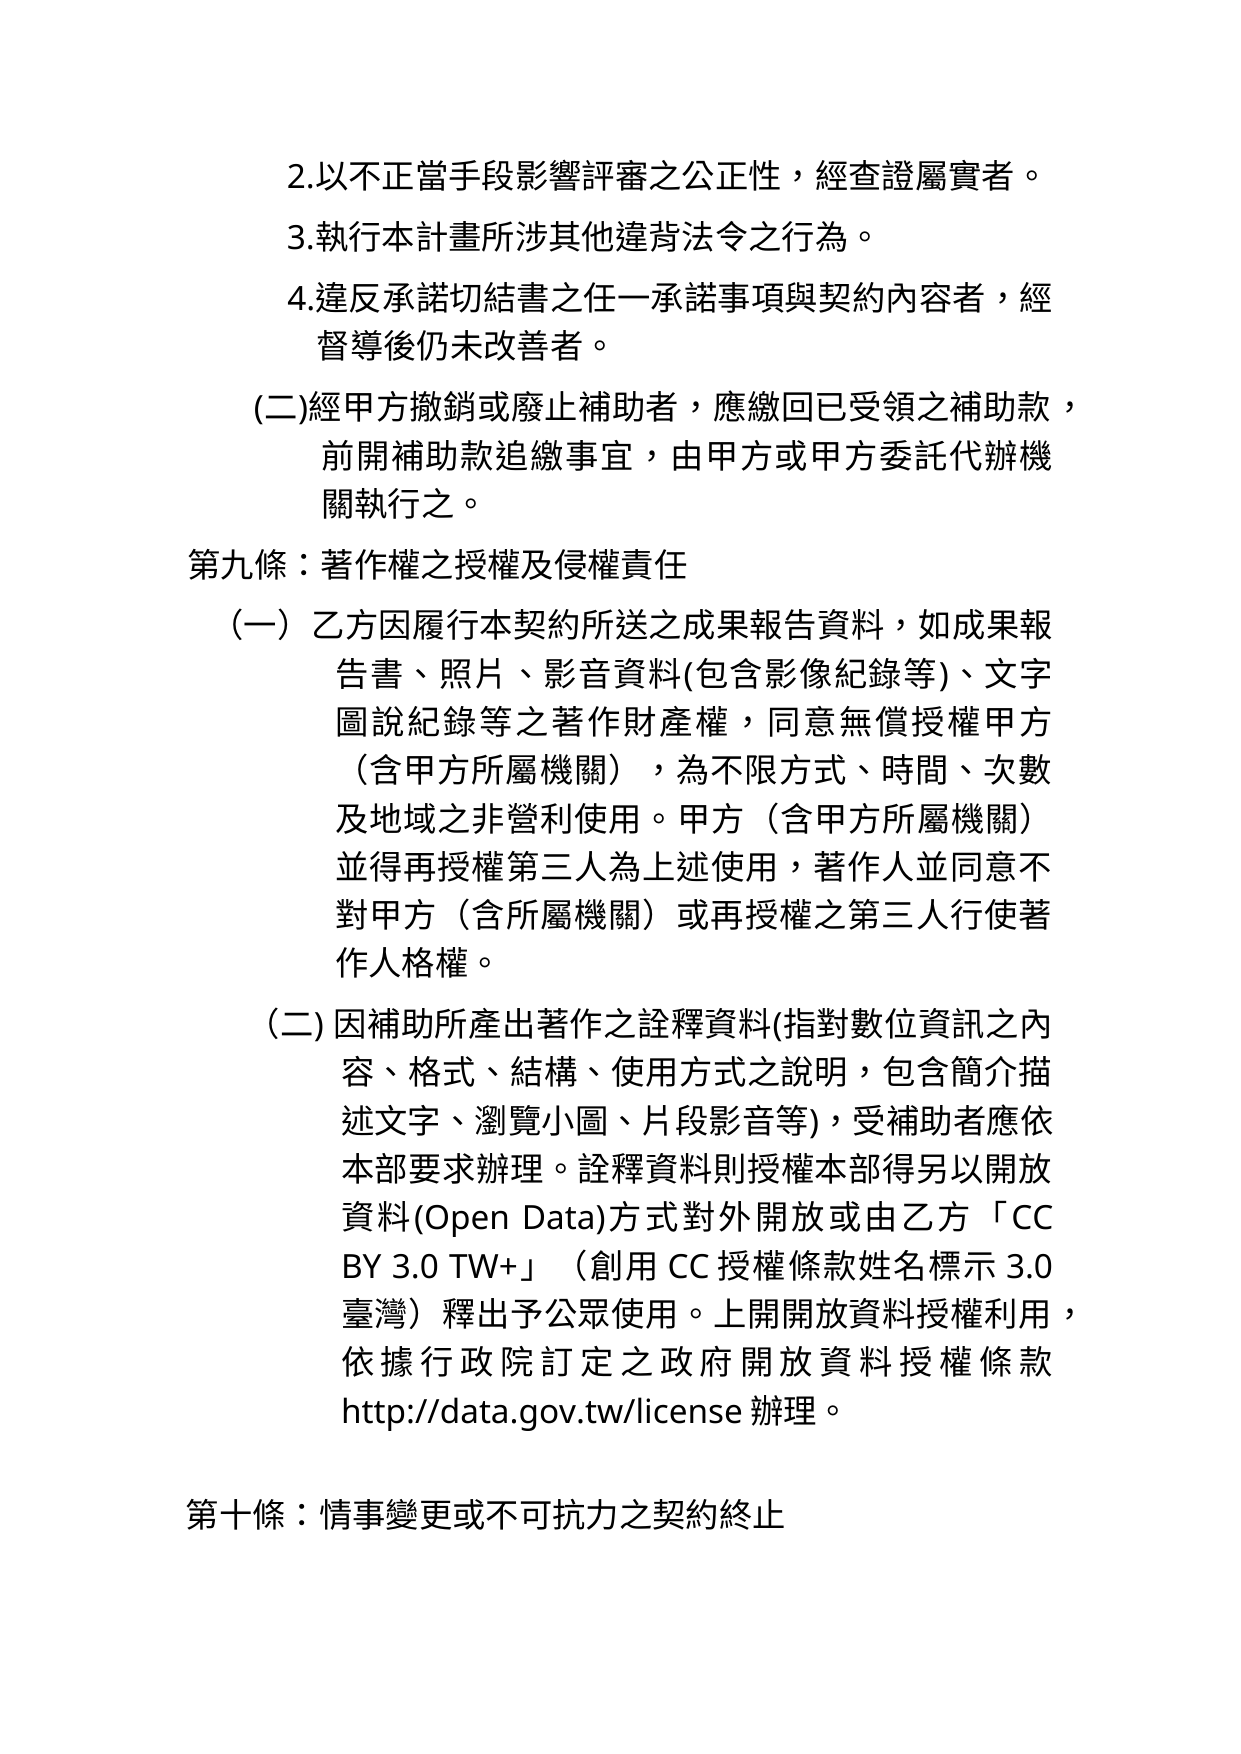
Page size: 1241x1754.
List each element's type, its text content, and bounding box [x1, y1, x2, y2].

text （一）乙方因履行本契約所送之成果報告資料，如成果報告書、照片、影音資料(包含影像紀錄等)、文字圖說紀錄等之著作財產權，同意無償授權甲方（含甲方所屬機關），為不限方式、時間、次數及地域之非營利使用。甲方（含甲方所屬機關）並得再授權第三人為上述使用，著作人並同意不對甲方（含所屬機關）或再授權之第三人行使著作人格權。 [173, 599, 1053, 985]
text 第十條：情事變更或不可抗力之契約終止 [186, 1488, 1053, 1537]
text （二) 因補助所產出著作之詮釋資料(指對數位資訊之內容、格式、結構、使用方式之說明，包含簡介描述文字、瀏覽小圖、片段影音等)，受補助者應依本部要求辦理。詮釋資料則授權本部得另以開放資料(Open Data)方式對外開放或由乙方「CC BY 3.0 TW+」（創用CC授權條款姓名標示3.0 臺灣）釋出予公眾使用。上開開放資料授權利用，依據行政院訂定之政府開放資料授權條款http://data.gov.tw/license辦理。 [246, 998, 1053, 1433]
text 4.違反承諾切結書之任一承諾事項與契約內容者，經督導後仍未改善者。 [287, 272, 1053, 368]
text (二)經甲方撤銷或廢止補助者，應繳回已受領之補助款，前開補助款追繳事宜，由甲方或甲方委託代辦機關執行之。 [254, 381, 1053, 526]
text 2.以不正當手段影響評審之公正性，經查證屬實者。 [287, 150, 1053, 198]
text 第九條：著作權之授權及侵權責任 [187, 538, 1053, 587]
text 3.執行本計畫所涉其他違背法令之行為。 [287, 211, 1053, 259]
